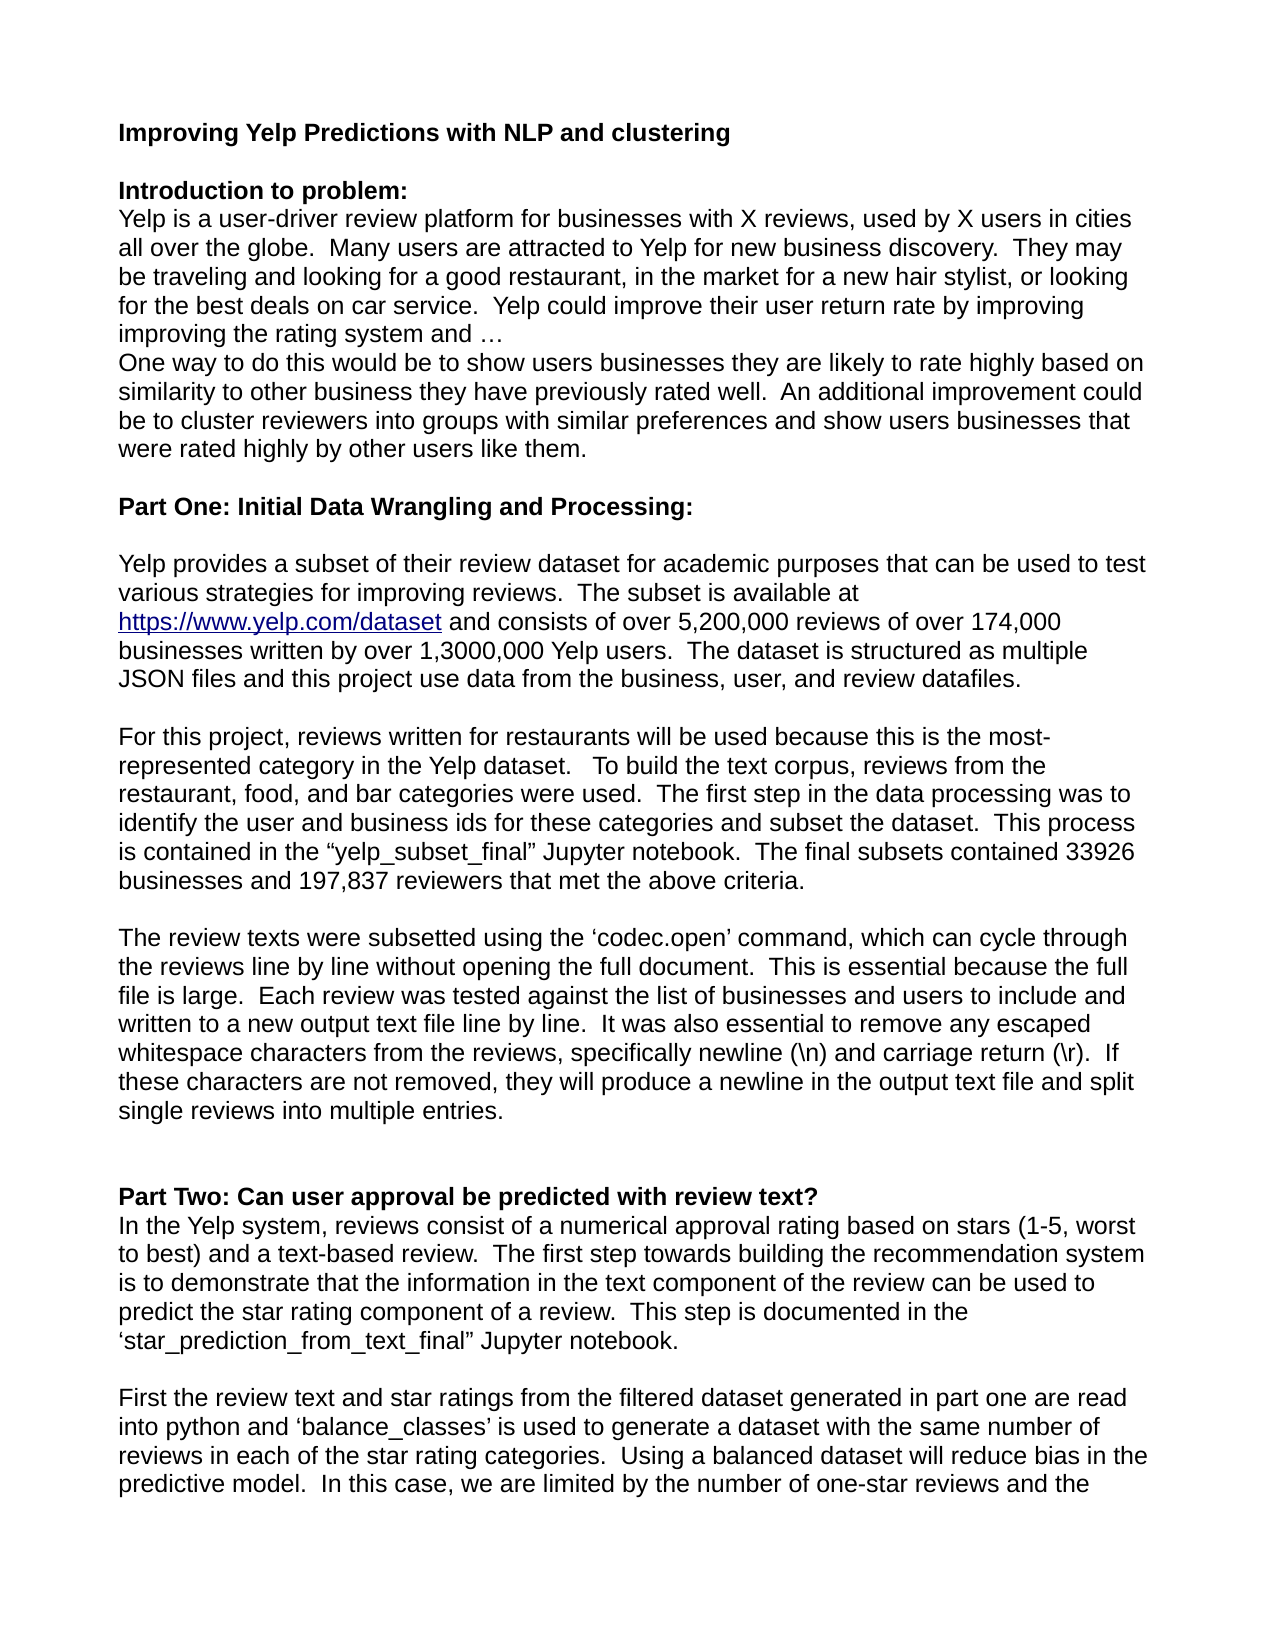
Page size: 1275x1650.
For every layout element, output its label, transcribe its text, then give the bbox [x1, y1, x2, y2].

text First the review text and star ratings from the filtered dataset generated in part one are read into python and ‘balance_classes’ is used to generate a dataset with the same number of reviews in each of the star rating categories. Using a balanced dataset will reduce bias in the predictive model. In this case, we are limited by the number of one-star reviews and the [118, 1383, 1157, 1498]
text Part Two: Can user approval be predicted with review text? [118, 1182, 1157, 1211]
text Part One: Initial Data Wrangling and Processing: [118, 492, 1157, 521]
text One way to do this would be to show users businesses they are likely to rate highly based on similarity to other business they have previously rated well. An additional improvement could be to cluster reviewers into groups with similar preferences and show users businesses that were rated highly by other users like them. [118, 348, 1157, 463]
text Yelp is a user-driver review platform for businesses with X reviews, used by X users in cities all over the globe. Many users are attracted to Yelp for new business discovery. They may be traveling and looking for a good restaurant, in the market for a new hair stylist, or looking for the best deals on car service. Yelp could improve their user return rate by improving improving the rating system and … [118, 204, 1157, 348]
text For this project, reviews written for restaurants will be used because this is the most-represented category in the Yelp dataset. To build the text corpus, reviews from the restaurant, food, and bar categories were used. The first step in the data processing was to identify the user and business ids for these categories and subset the dataset. This process is contained in the “yelp_subset_final” Jupyter notebook. The final subsets contained 33926 businesses and 197,837 reviewers that met the above criteria. [118, 722, 1157, 894]
text Introduction to problem: [118, 176, 1157, 204]
text In the Yelp system, reviews consist of a numerical approval rating based on stars (1-5, worst to best) and a text-based review. The first step towards building the recommendation system is to demonstrate that the information in the text component of the review can be used to predict the star rating component of a review. This step is documented in the ‘star_prediction_from_text_final” Jupyter notebook. [118, 1211, 1157, 1354]
text Yelp provides a subset of their review dataset for academic purposes that can be used to test various strategies for improving reviews. The subset is available at https://www.yelp.com/dataset and consists of over 5,200,000 reviews of over 174,000 businesses written by over 1,3000,000 Yelp users. The dataset is structured as multiple JSON files and this project use data from the business, user, and review datafiles. [118, 549, 1157, 693]
text The review texts were subsetted using the ‘codec.open’ command, which can cycle through the reviews line by line without opening the full document. This is essential because the full file is large. Each review was tested against the list of businesses and users to include and written to a new output text file line by line. It was also essential to remove any escaped whitespace characters from the reviews, specifically newline (\n) and carriage return (\r). If these characters are not removed, they will produce a newline in the output text file and split single reviews into multiple entries. [118, 923, 1157, 1124]
text Improving Yelp Predictions with NLP and clustering [118, 118, 1157, 147]
